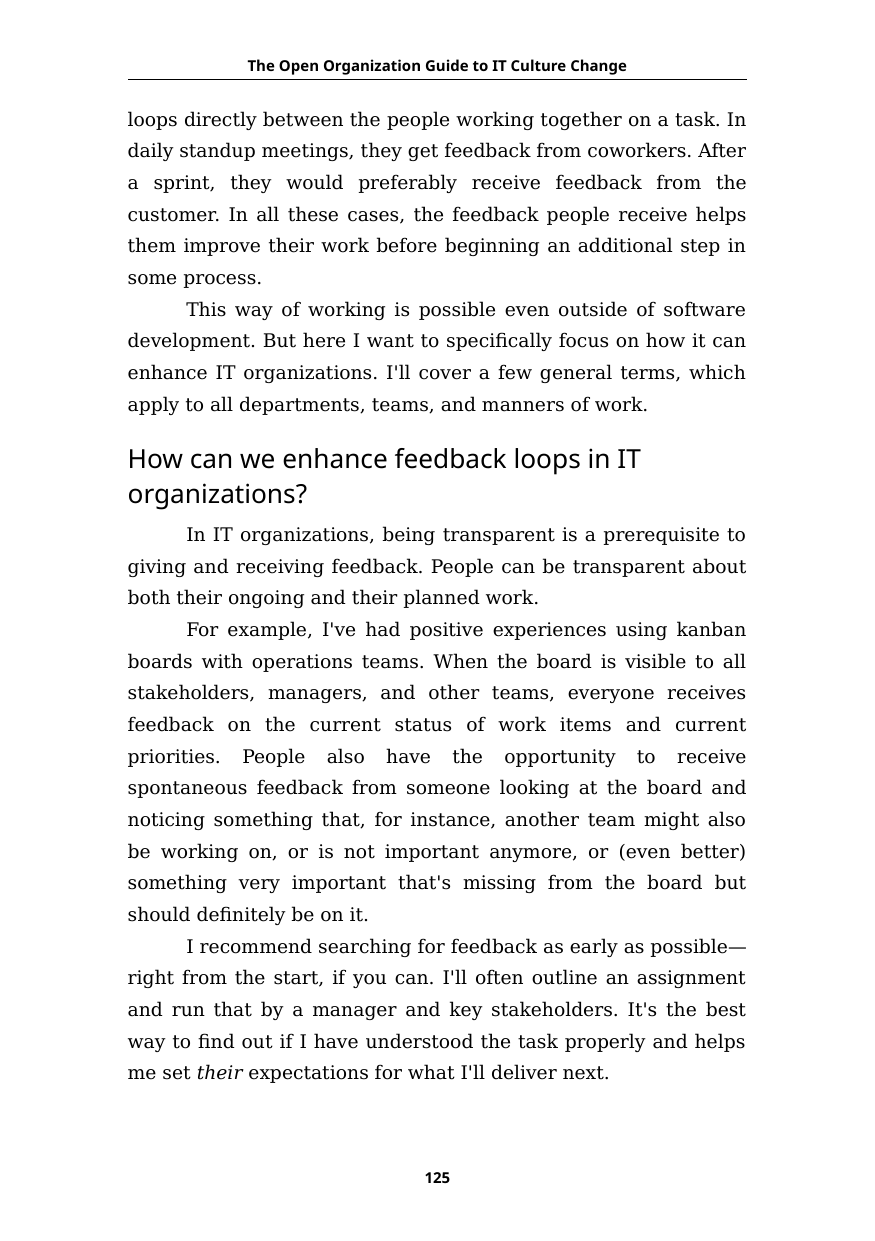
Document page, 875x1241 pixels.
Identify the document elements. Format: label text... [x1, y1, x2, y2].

subtitle How can we enhance feedback loops in IT organizations? [127, 440, 747, 511]
text loops directly between the people working together on a task. In daily standup meetings, they get feedback from coworkers. After a sprint, they would preferably receive feedback from the customer. In all these cases, the feedback people receive helps them improve their work before beginning an additional step in some process. [127, 109, 747, 289]
text In IT organizations, being transparent is a prerequisite to giving and receiving feedback. People can be transparent about both their ongoing and their planned work. [127, 524, 747, 609]
text I recommend searching for feedback as early as possible—right from the start, if you can. I'll often outline an assignment and run that by a manager and key stakeholders. It's the best way to find out if I have understood the task properly and helps me set their expectations for what I'll deliver next. [127, 936, 747, 1084]
text This way of working is possible even outside of software development. But here I want to specifically focus on how it can enhance IT organizations. I'll cover a few general terms, which apply to all departments, teams, and manners of work. [127, 299, 747, 416]
text For example, I've had positive experiences using kanban boards with operations teams. When the board is visible to all stakeholders, managers, and other teams, everyone receives feedback on the current status of work items and current priorities. People also have the opportunity to receive spontaneous feedback from someone looking at the board and noticing something that, for instance, another team might also be working on, or is not important anymore, or (even better) something very important that's missing from the board but should definitely be on it. [127, 619, 747, 926]
